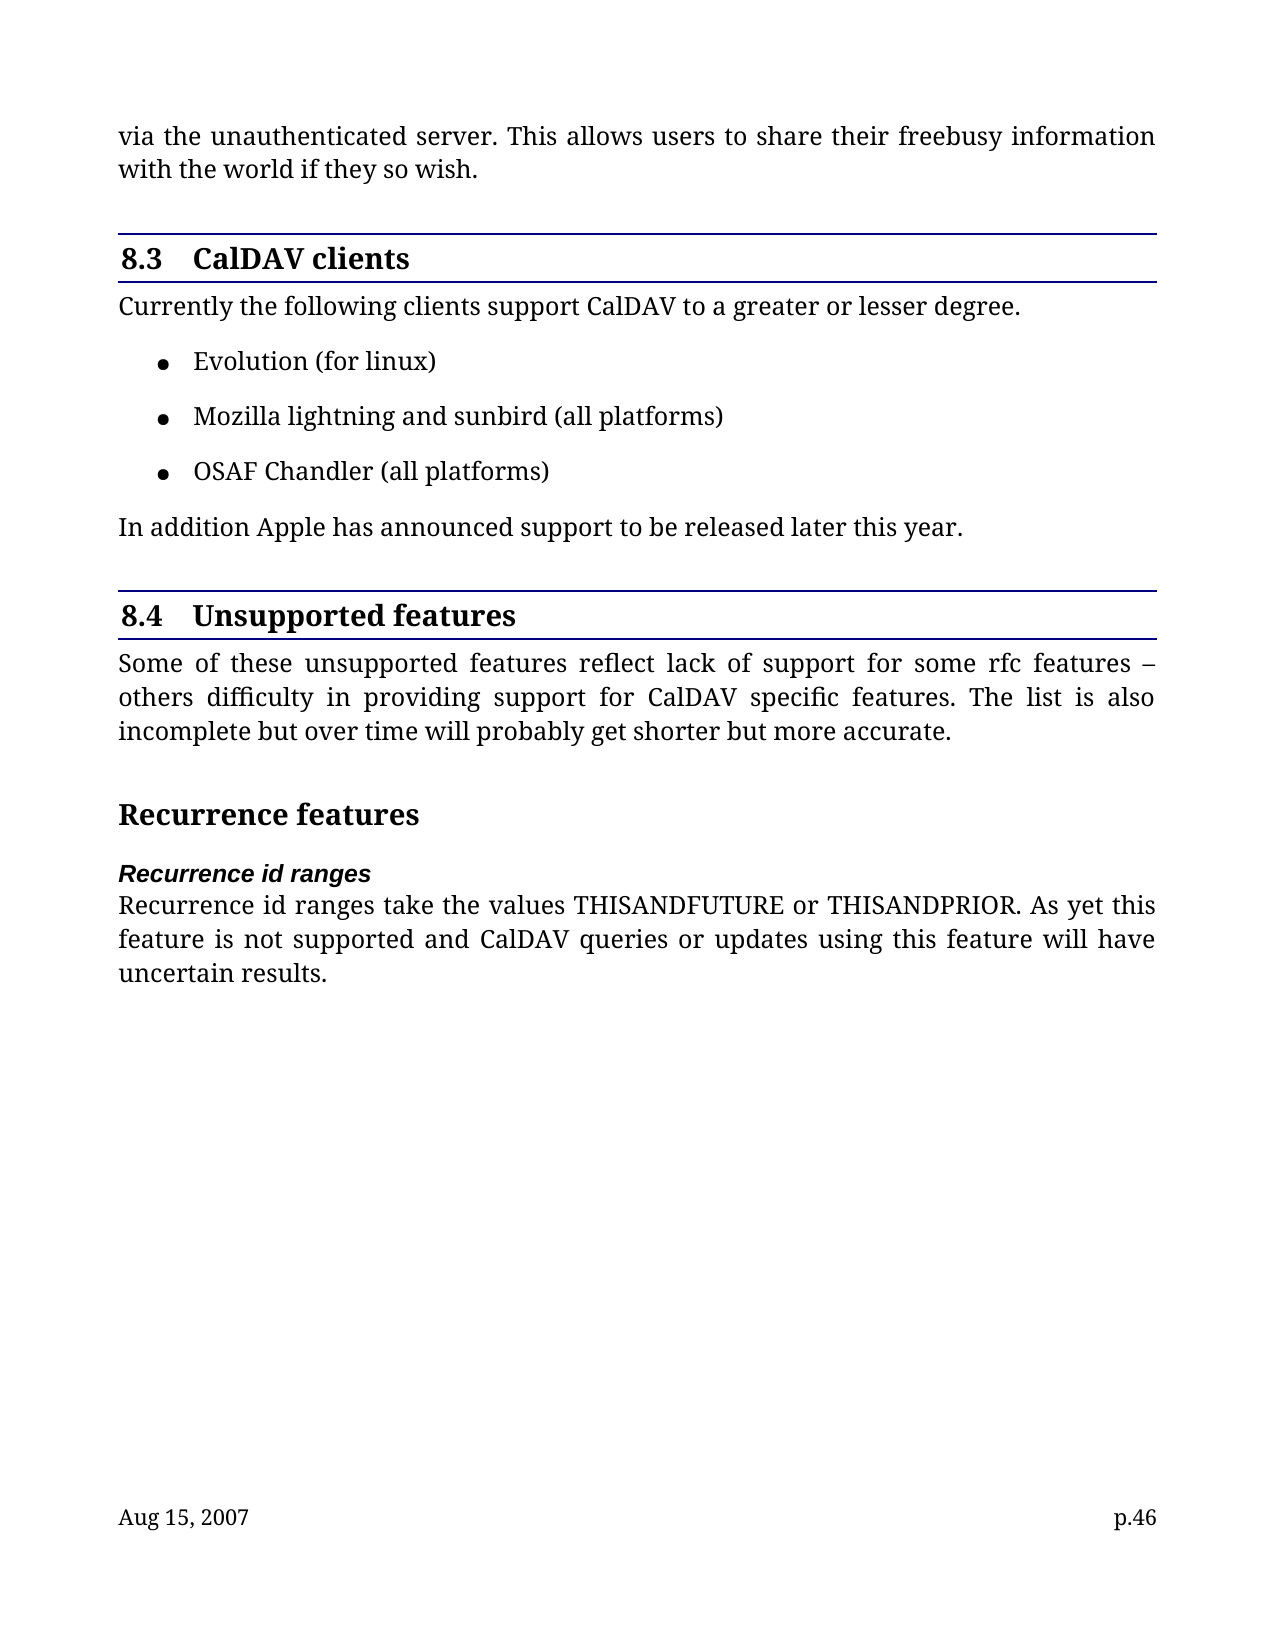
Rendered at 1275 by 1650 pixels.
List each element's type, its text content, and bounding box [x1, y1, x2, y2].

subtitle Recurrence features [118, 794, 1157, 834]
text Recurrence id ranges take the values THISANDFUTURE or THISANDPRIOR. As yet this feature is not supported and CalDAV queries or updates using this feature will have uncertain results. [118, 887, 1157, 989]
text via the unauthenticated server. This allows users to share their freebusy information with the world if they so wish. [118, 118, 1157, 186]
list OSAF Chandler (all platforms) [156, 454, 1157, 488]
text In addition Apple has announced support to be released later this year. [118, 509, 1157, 543]
subtitle CalDAV clients [118, 235, 1157, 281]
subtitle Unsupported features [118, 592, 1157, 638]
list Evolution (for linux) [156, 344, 1157, 378]
subtitle Recurrence id ranges [118, 860, 1157, 887]
text Some of these unsupported features reflect lack of support for some rfc features – others difficulty in providing support for CalDAV specific features. The list is also incomplete but over time will probably get shorter but more accurate. [118, 646, 1157, 748]
text Currently the following clients support CalDAV to a greater or lesser degree. [118, 289, 1157, 323]
list Mozilla lightning and sunbird (all platforms) [156, 399, 1157, 433]
